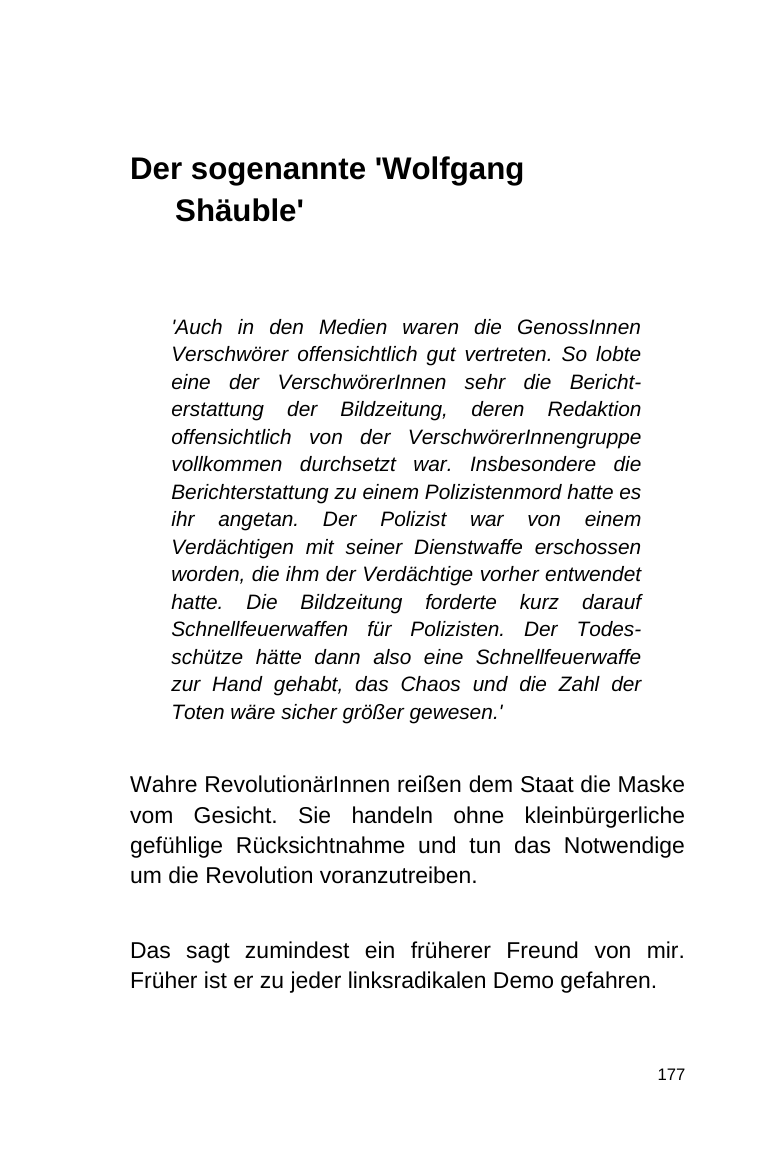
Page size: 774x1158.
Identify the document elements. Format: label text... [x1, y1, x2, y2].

text Wahre RevolutionärInnen reißen dem Staat die Maske vom Gesicht. Sie handeln ohne kleinbürgerliche gefühlige Rücksichtnahme und tun das Notwendige um die Revolution voranzutreiben. [130, 771, 685, 888]
subtitle Der sogenannte 'Wolfgang Shäuble' [130, 150, 685, 228]
text 'Auch in den Medien waren die GenossInnen Verschwörer offensichtlich gut vertreten. So lobte eine der VerschwörerInnen sehr die Bericht-erstattung der Bildzeitung, deren Redaktion offensichtlich von der VerschwörerInnengruppe vollkommen durchsetzt war. Insbesondere die Berichterstattung zu einem Polizistenmord hatte es ihr angetan. Der Polizist war von einem Verdächtigen mit seiner Dienstwaffe erschossen worden, die ihm der Verdächtige vorher entwendet hatte. Die Bildzeitung forderte kurz darauf Schnellfeuerwaffen für Polizisten. Der Todes-schütze hätte dann also eine Schnellfeuerwaffe zur Hand gehabt, das Chaos und die Zahl der Toten wäre sicher größer gewesen.' [171, 315, 644, 724]
text Das sagt zumindest ein früherer Freund von mir. Früher ist er zu jeder linksradikalen Demo gefahren. [130, 937, 685, 993]
